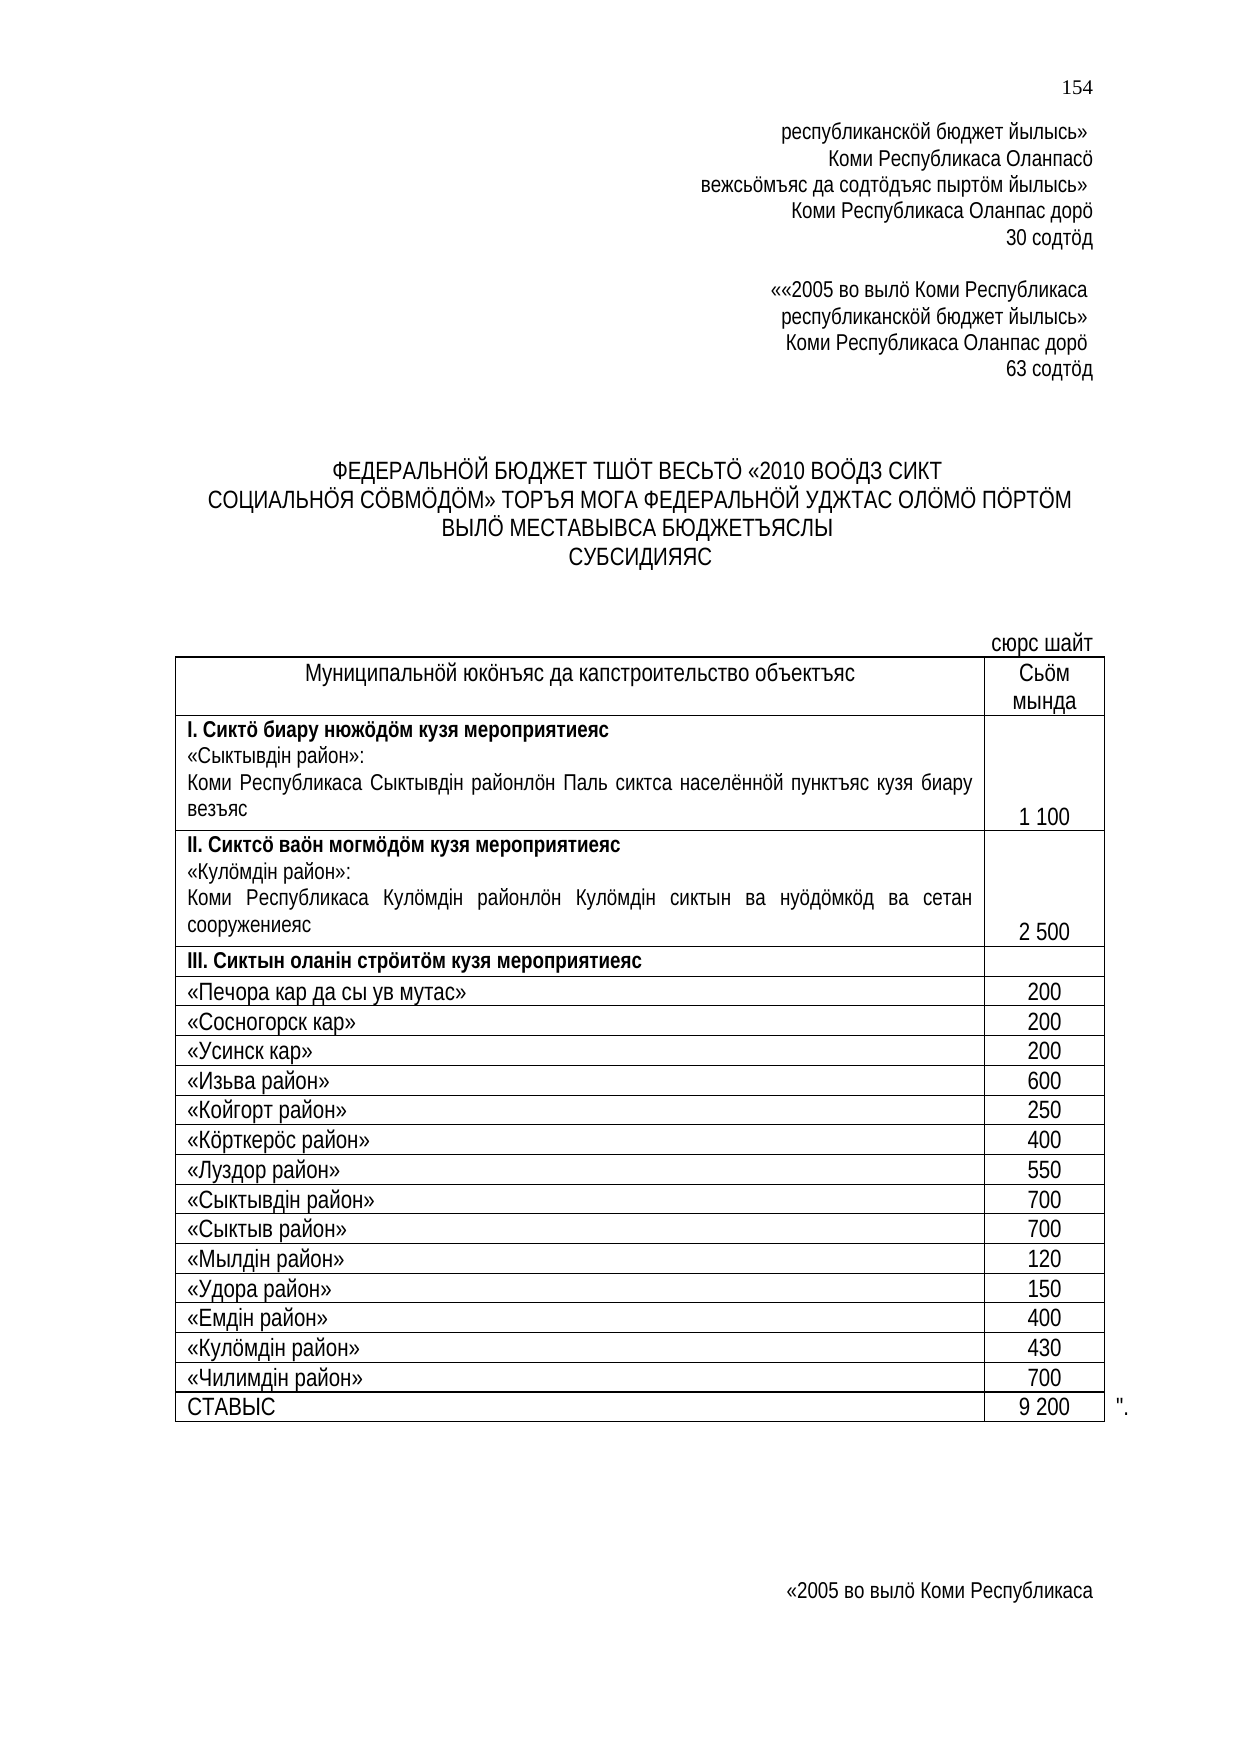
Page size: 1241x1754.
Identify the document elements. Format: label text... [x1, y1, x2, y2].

table_cell 400 [985, 1303, 1104, 1332]
table_cell 200 [985, 977, 1104, 1005]
table_cell [1105, 946, 1148, 976]
text Коми Республикаса Оланпасö [187, 144, 1093, 171]
table_cell [1105, 976, 1148, 1005]
table_cell [1105, 1005, 1148, 1035]
table_cell 200 [985, 1036, 1104, 1065]
table_cell 1 100 [985, 716, 1104, 830]
table_cell [1105, 1243, 1148, 1273]
table_cell [1105, 1302, 1148, 1332]
text 63 содтöд [187, 355, 1093, 382]
table_cell ". [1105, 1391, 1148, 1421]
table_cell «Кöрткерöс район» [176, 1125, 984, 1154]
text ФЕДЕРАЛЬНÖЙ БЮДЖЕТ ТШÖТ ВЕСЬТÖ «2010 ВОÖДЗ СИКТ [187, 456, 1093, 484]
text 30 содтöд [187, 223, 1093, 250]
table_cell 200 [985, 1006, 1104, 1035]
table_cell «Мылдiн район» [176, 1244, 984, 1273]
table_cell 9 200 [985, 1393, 1104, 1421]
text республиканскöй бюджет йылысь» [187, 303, 1093, 329]
table_cell «Чилимдiн район» [176, 1363, 984, 1391]
table_cell [1105, 1035, 1148, 1065]
text республиканскöй бюджет йылысь» [187, 118, 1093, 144]
table_cell II. Сиктсö ваöн могмöдöм кузя мероприятиеяс «Кулöмдiн район»: Коми Республикаса Кулöмдiн районлöн Кулöмдiн сиктын ва нуöдöмкöд ва сетан сооружениеяс [176, 831, 984, 946]
table_cell «Удора район» [176, 1274, 984, 1302]
table_cell «Луздор район» [176, 1155, 984, 1183]
table_cell [1105, 830, 1148, 946]
table_cell 700 [985, 1363, 1104, 1391]
table_cell 700 [985, 1185, 1104, 1213]
table_cell [1105, 1065, 1148, 1094]
table_cell «Усинск кар» [176, 1036, 984, 1065]
table_cell «Сосногорск кар» [176, 1006, 984, 1035]
table_cell [1105, 1095, 1148, 1124]
table_cell 600 [985, 1066, 1104, 1094]
text СОЦИАЛЬНÖЯ СÖВМÖДÖМ» ТОРЪЯ МОГА ФЕДЕРАЛЬНÖЙ УДЖТАС ОЛÖМÖ ПÖРТÖМ ВЫЛÖ МЕСТАВЫВСА БЮДЖЕТЪЯСЛЫ [187, 484, 1093, 542]
table_cell [1105, 1124, 1148, 1154]
table_cell «Изьва район» [176, 1066, 984, 1094]
table_cell 700 [985, 1214, 1104, 1243]
text Коми Республикаса Оланпас дорö [187, 329, 1093, 355]
table_cell 550 [985, 1155, 1104, 1183]
table_cell «Кулöмдiн район» [176, 1333, 984, 1362]
table_cell «Койгорт район» [176, 1096, 984, 1124]
table_header Сьöм мында [985, 658, 1104, 715]
table_cell [1105, 1154, 1148, 1183]
text ««2005 во вылö Коми Республикаса [187, 276, 1093, 303]
table_cell «Сыктыв район» [176, 1214, 984, 1243]
table_header Муниципальнöй юкöнъяс да капстроительство объектъяс [176, 658, 984, 715]
table_cell [1105, 1362, 1148, 1391]
table_cell 400 [985, 1125, 1104, 1154]
table_cell 150 [985, 1274, 1104, 1302]
table_header [1105, 656, 1148, 715]
text СУБСИДИЯЯС [187, 542, 1093, 571]
text Коми Республикаса Оланпас дорö [187, 197, 1093, 223]
table_cell 430 [985, 1333, 1104, 1362]
table_cell [1105, 1184, 1148, 1213]
table_cell «Сыктывдiн район» [176, 1185, 984, 1213]
table_cell [1105, 1213, 1148, 1243]
table_cell [985, 947, 1104, 976]
table_cell «Печора кар да сы ув мутас» [176, 977, 984, 1005]
table_cell 250 [985, 1096, 1104, 1124]
text сюрс шайт [187, 628, 1093, 656]
text вежсьöмъяс да содтöдъяс пыртöм йылысь» [187, 171, 1093, 197]
text «2005 во вылö Коми Республикаса [187, 1577, 1093, 1604]
table_cell «Емдiн район» [176, 1303, 984, 1332]
table_cell III. Сиктын оланiн стрöитöм кузя мероприятиеяс [176, 947, 984, 976]
table_cell 2 500 [985, 831, 1104, 946]
table_cell [1105, 715, 1148, 830]
table_cell 120 [985, 1244, 1104, 1273]
table_cell СТАВЫС [176, 1393, 984, 1421]
table_cell [1105, 1332, 1148, 1362]
table_cell [1105, 1273, 1148, 1302]
table_cell I. Сиктö биару нюжöдöм кузя мероприятиеяс «Сыктывдiн район»: Коми Республикаса Сыктывдiн районлöн Паль сиктса населённöй пунктъяс кузя биару везъяс [176, 716, 984, 830]
